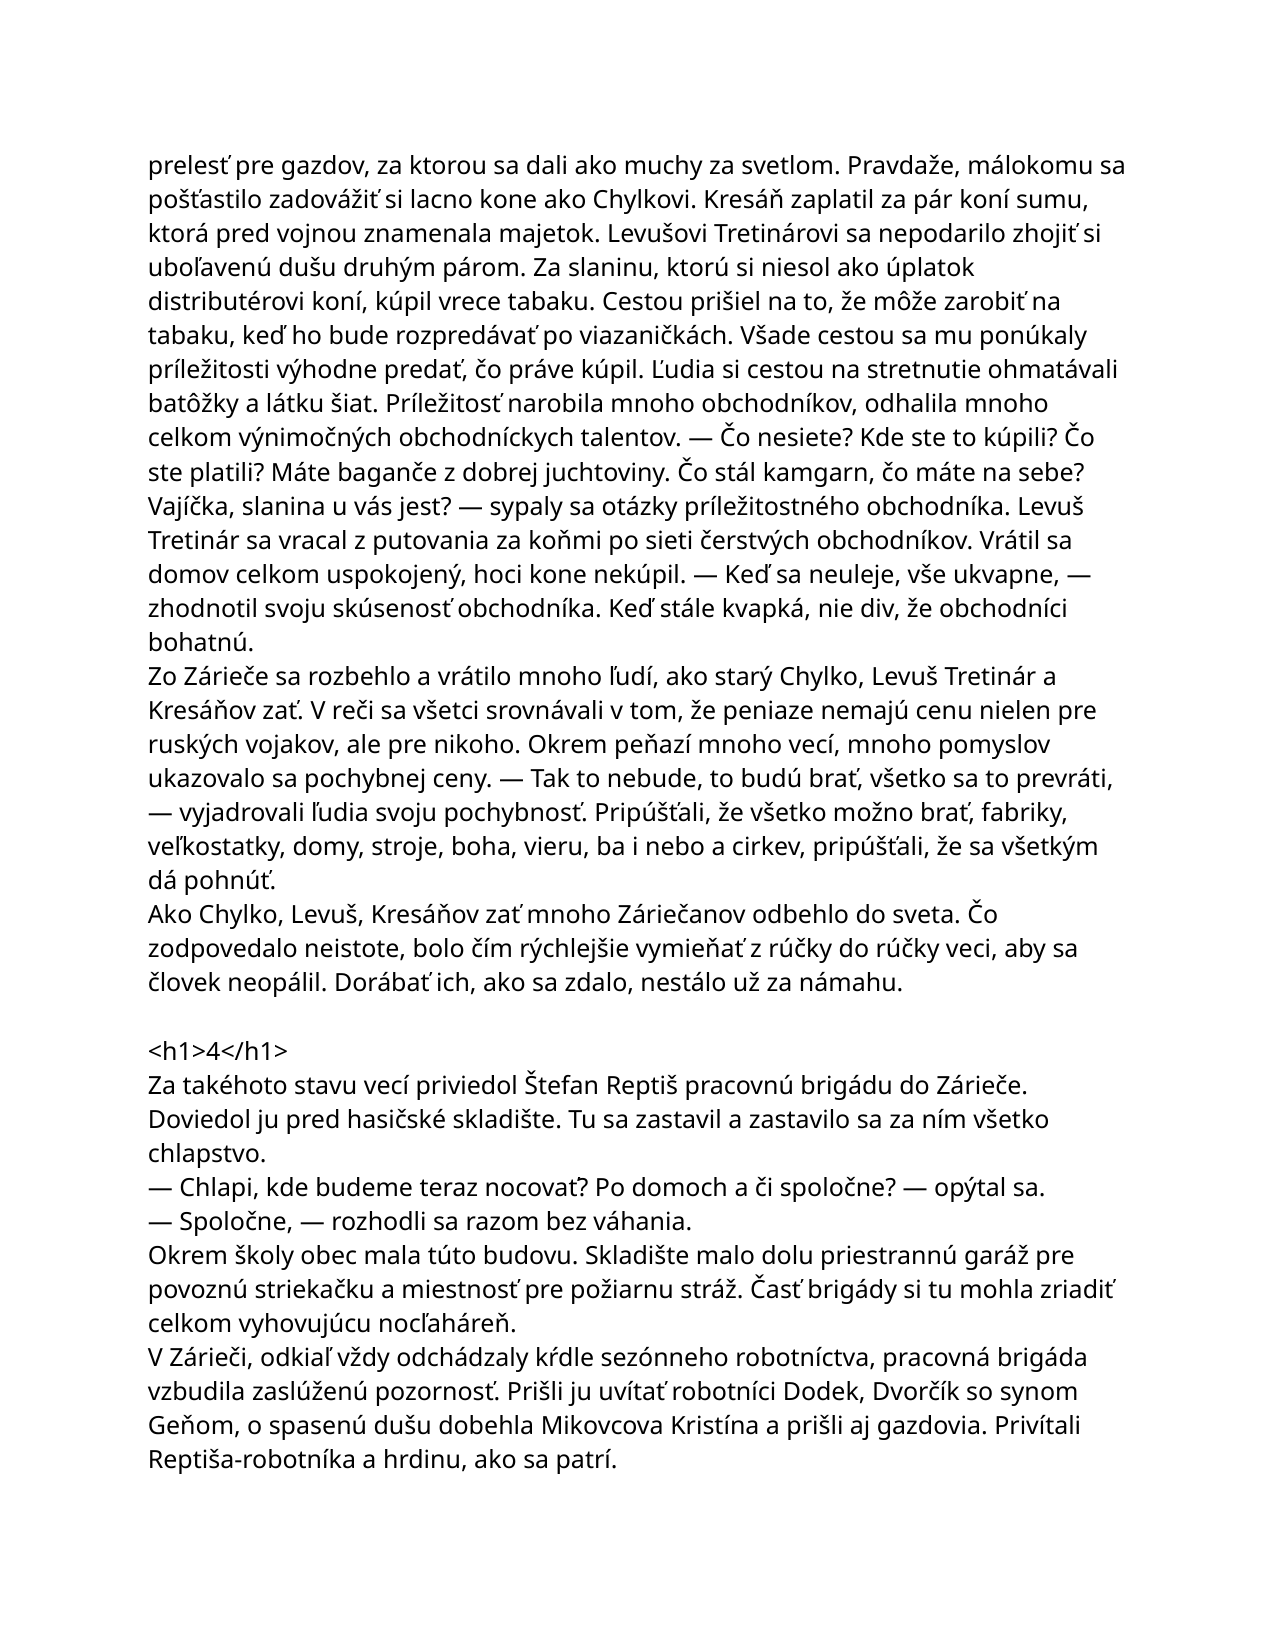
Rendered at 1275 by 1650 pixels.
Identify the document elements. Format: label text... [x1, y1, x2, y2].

text Okrem školy obec mala túto budovu. Skladište malo dolu priestrannú garáž pre povoznú striekačku a miestnosť pre požiarnu stráž. Časť brigády si tu mohla zriadiť celkom vyhovujúcu nocľaháreň. [148, 1238, 1127, 1340]
text Zo Zárieče sa rozbehlo a vrátilo mnoho ľudí, ako starý Chylko, Levuš Tretinár a Kresáňov zať. V reči sa všetci srovnávali v tom, že peniaze nemajú cenu nielen pre ruských vojakov, ale pre nikoho. Okrem peňazí mnoho vecí, mnoho pomyslov ukazovalo sa pochybnej ceny. — Tak to nebude, to budú brať, všetko sa to prevráti, — vyjadrovali ľudia svoju pochybnosť. Pripúšťali, že všetko možno brať, fabriky, veľkostatky, domy, stroje, boha, vieru, ba i nebo a cirkev, pripúšťali, že sa všetkým dá pohnúť. [148, 658, 1127, 897]
text prelesť pre gazdov, za ktorou sa dali ako muchy za svetlom. Pravdaže, málokomu sa pošťastilo zadovážiť si lacno kone ako Chylkovi. Kresáň zaplatil za pár koní sumu, ktorá pred vojnou znamenala majetok. Levušovi Tretinárovi sa nepodarilo zhojiť si uboľavenú dušu druhým párom. Za slaninu, ktorú si niesol ako úplatok distributérovi koní, kúpil vrece tabaku. Cestou prišiel na to, že môže zarobiť na tabaku, keď ho bude rozpredávať po viazaničkách. Všade cestou sa mu ponúkaly príležitosti výhodne predať, čo práve kúpil. Ľudia si cestou na stretnutie ohmatávali batôžky a látku šiat. Príležitosť narobila mnoho obchodníkov, odhalila mnoho celkom výnimočných obchodníckych talentov. — Čo nesiete? Kde ste to kúpili? Čo ste platili? Máte baganče z dobrej juchtoviny. Čo stál kamgarn, čo máte na sebe? Vajíčka, slanina u vás jest? — sypaly sa otázky príležitostného obchodníka. Levuš Tretinár sa vracal z putovania za koňmi po sieti čerstvých obchodníkov. Vrátil sa domov celkom uspokojený, hoci kone nekúpil. — Keď sa neuleje, vše ukvapne, — zhodnotil svoju skúsenosť obchodníka. Keď stále kvapká, nie div, že obchodníci bohatnú. [148, 148, 1127, 658]
text Za takéhoto stavu vecí priviedol Štefan Reptiš pracovnú brigádu do Zárieče. Doviedol ju pred hasičské skladište. Tu sa zastavil a zastavilo sa za ním všetko chlapstvo. [148, 1067, 1127, 1169]
text — Spoločne, — rozhodli sa razom bez váhania. [148, 1203, 1127, 1238]
text <h1>4</h1> [148, 1033, 1127, 1067]
text Ako Chylko, Levuš, Kresáňov zať mnoho Záriečanov odbehlo do sveta. Čo zodpovedalo neistote, bolo čím rýchlejšie vymieňať z rúčky do rúčky veci, aby sa človek neopálil. Dorábať ich, ako sa zdalo, nestálo už za námahu. [148, 897, 1127, 999]
text V Zárieči, odkiaľ vždy odchádzaly kŕdle sezónneho robotníctva, pracovná brigáda vzbudila zaslúženú pozornosť. Prišli ju uvítať robotníci Dodek, Dvorčík so synom Geňom, o spasenú dušu dobehla Mikovcova Kristína a prišli aj gazdovia. Privítali Reptiša-robotníka a hrdinu, ako sa patrí. [148, 1340, 1127, 1476]
text — Chlapi, kde budeme teraz nocovať? Po domoch a či spoločne? — opýtal sa. [148, 1169, 1127, 1203]
